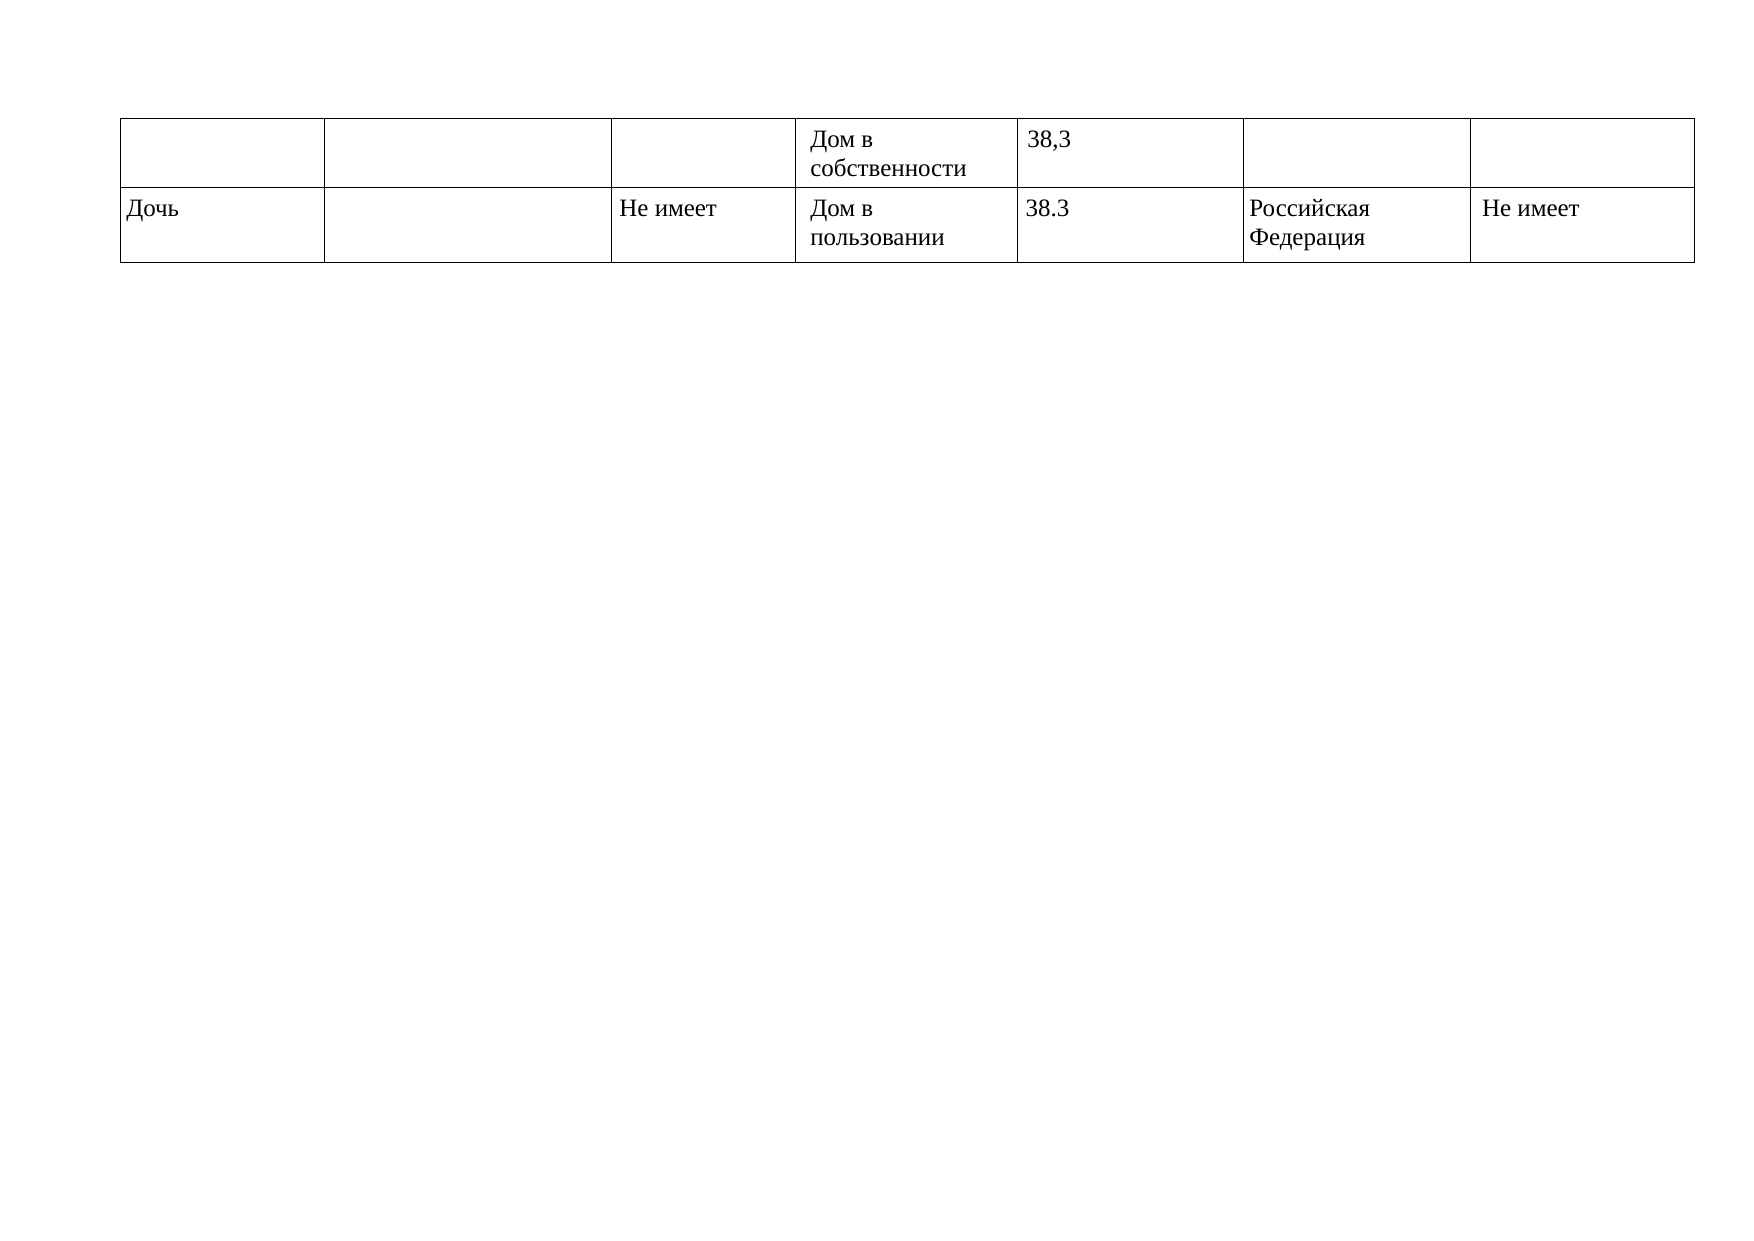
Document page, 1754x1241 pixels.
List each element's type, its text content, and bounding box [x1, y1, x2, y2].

table_cell Дом в пользовании [796, 188, 1017, 262]
table_cell [612, 119, 795, 187]
table_cell [1471, 119, 1694, 187]
table_cell 38,3 [1018, 188, 1243, 262]
table_cell [325, 119, 611, 187]
table_cell Не имеет [1471, 188, 1694, 262]
table_cell 38,3 [1018, 119, 1243, 187]
table_cell [121, 119, 324, 187]
table_cell Дом в собственности [796, 119, 1017, 187]
table_cell [1244, 119, 1470, 187]
table_cell Дочь [121, 188, 324, 262]
table_cell [325, 188, 611, 262]
table_cell Не имеет [612, 188, 795, 262]
table_cell Российская Федерация [1244, 188, 1470, 262]
